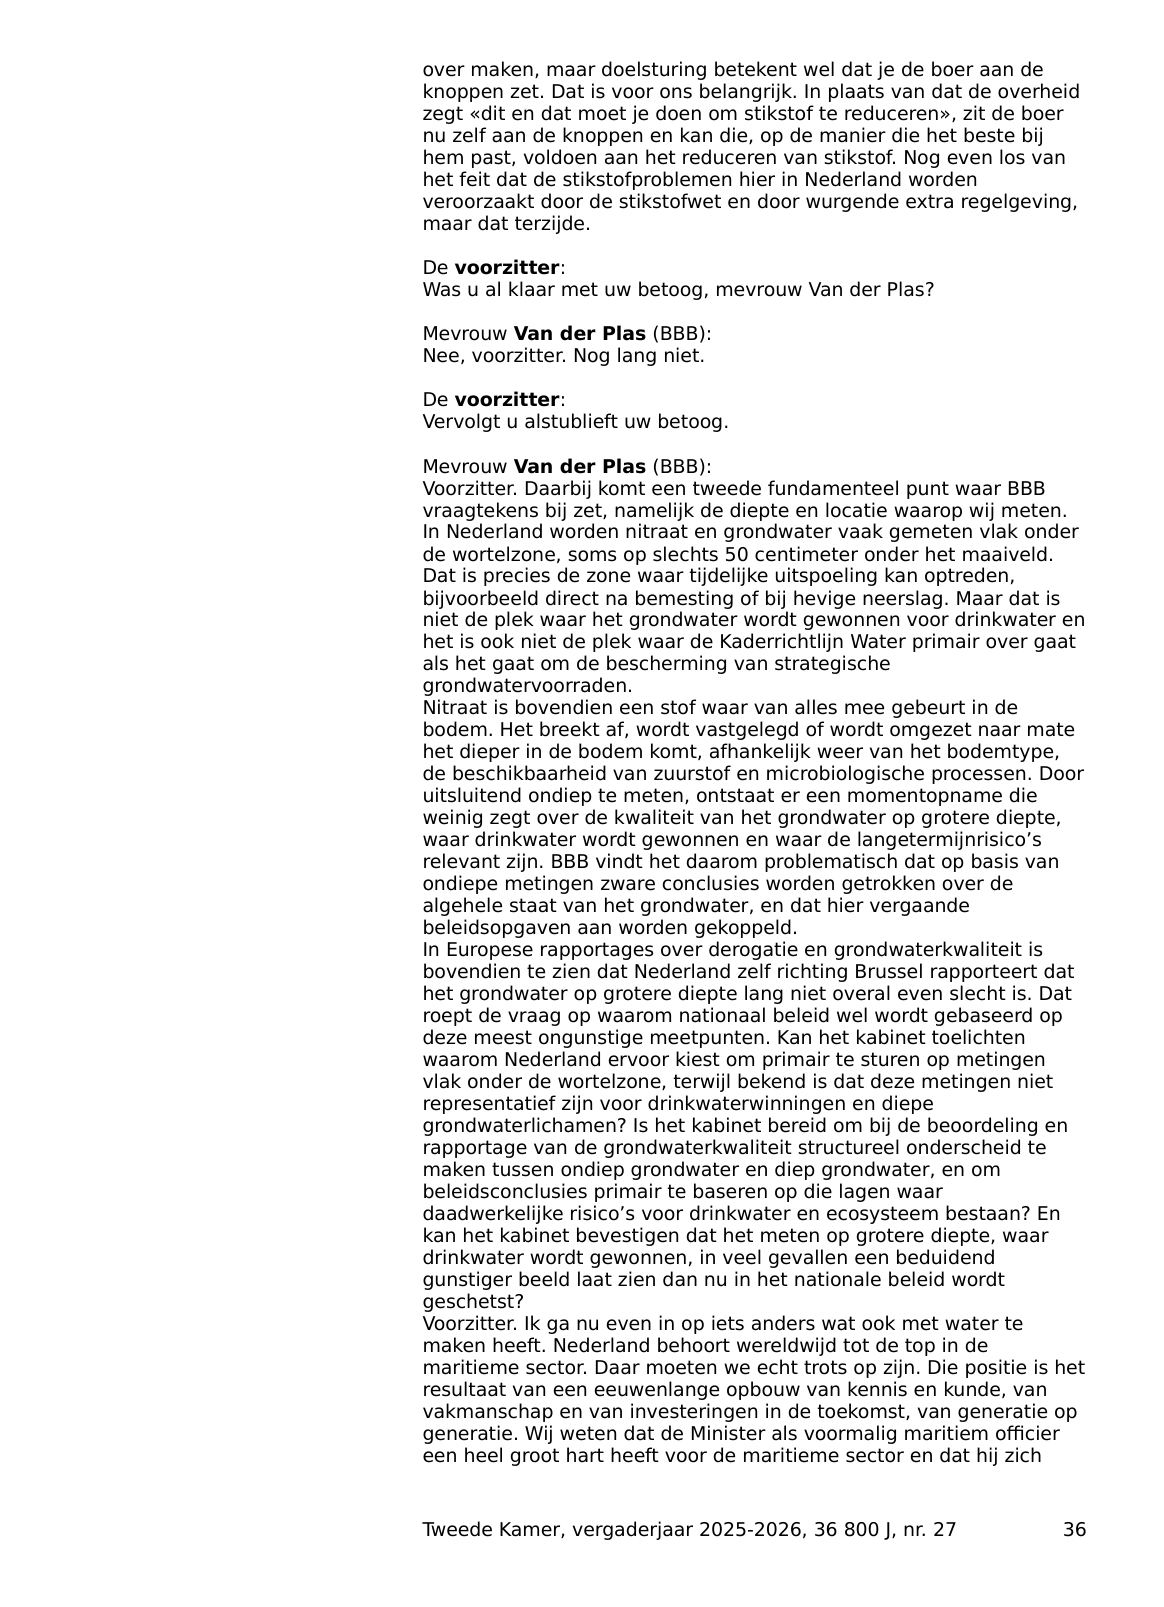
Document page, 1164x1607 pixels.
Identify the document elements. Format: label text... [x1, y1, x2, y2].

text Voorzitter. Daarbij komt een tweede fundamenteel punt waar BBB vraagtekens bij zet, namelijk de diepte en locatie waarop wij meten. In Nederland worden nitraat en grondwater vaak gemeten vlak onder de wortelzone, soms op slechts 50 centimeter onder het maaiveld. Dat is precies de zone waar tijdelijke uitspoeling kan optreden, bijvoorbeeld direct na bemesting of bij hevige neerslag. Maar dat is niet de plek waar het grondwater wordt gewonnen voor drinkwater en het is ook niet de plek waar de Kaderrichtlijn Water primair over gaat als het gaat om de bescherming van strategische grondwatervoorraden. [422, 477, 1087, 697]
text Mevrouw Van der Plas (BBB): [422, 456, 1087, 477]
text Was u al klaar met uw betoog, mevrouw Van der Plas? [422, 279, 1087, 301]
text Nee, voorzitter. Nog lang niet. [422, 345, 1087, 367]
text De voorzitter: [422, 389, 1087, 411]
text Vervolgt u alstublieft uw betoog. [422, 411, 1087, 433]
text over maken, maar doelsturing betekent wel dat je de boer aan de knoppen zet. Dat is voor ons belangrijk. In plaats van dat de overheid zegt «dit en dat moet je doen om stikstof te reduceren», zit de boer nu zelf aan de knoppen en kan die, op de manier die het beste bij hem past, voldoen aan het reduceren van stikstof. Nog even los van het feit dat de stikstofproblemen hier in Nederland worden veroorzaakt door de stikstofwet en door wurgende extra regelgeving, maar dat terzijde. [422, 59, 1087, 235]
text In Europese rapportages over derogatie en grondwaterkwaliteit is bovendien te zien dat Nederland zelf richting Brussel rapporteert dat het grondwater op grotere diepte lang niet overal even slecht is. Dat roept de vraag op waarom nationaal beleid wel wordt gebaseerd op deze meest ongunstige meetpunten. Kan het kabinet toelichten waarom Nederland ervoor kiest om primair te sturen op metingen vlak onder de wortelzone, terwijl bekend is dat deze metingen niet representatief zijn voor drinkwaterwinningen en diepe grondwaterlichamen? Is het kabinet bereid om bij de beoordeling en rapportage van de grondwaterkwaliteit structureel onderscheid te maken tussen ondiep grondwater en diep grondwater, en om beleidsconclusies primair te baseren op die lagen waar daadwerkelijke risico’s voor drinkwater en ecosysteem bestaan? En kan het kabinet bevestigen dat het meten op grotere diepte, waar drinkwater wordt gewonnen, in veel gevallen een beduidend gunstiger beeld laat zien dan nu in het nationale beleid wordt geschetst? [422, 939, 1087, 1313]
text De voorzitter: [422, 257, 1087, 279]
text Nitraat is bovendien een stof waar van alles mee gebeurt in de bodem. Het breekt af, wordt vastgelegd of wordt omgezet naar mate het dieper in de bodem komt, afhankelijk weer van het bodemtype, de beschikbaarheid van zuurstof en microbiologische processen. Door uitsluitend ondiep te meten, ontstaat er een momentopname die weinig zegt over de kwaliteit van het grondwater op grotere diepte, waar drinkwater wordt gewonnen en waar de langetermijnrisico’s relevant zijn. BBB vindt het daarom problematisch dat op basis van ondiepe metingen zware conclusies worden getrokken over de algehele staat van het grondwater, en dat hier vergaande beleidsopgaven aan worden gekoppeld. [422, 697, 1087, 939]
text Voorzitter. Ik ga nu even in op iets anders wat ook met water te maken heeft. Nederland behoort wereldwijd tot de top in de maritieme sector. Daar moeten we echt trots op zijn. Die positie is het resultaat van een eeuwenlange opbouw van kennis en kunde, van vakmanschap en van investeringen in de toekomst, van generatie op generatie. Wij weten dat de Minister als voormalig maritiem officier een heel groot hart heeft voor de maritieme sector en dat hij zich [422, 1313, 1087, 1467]
text Mevrouw Van der Plas (BBB): [422, 323, 1087, 345]
